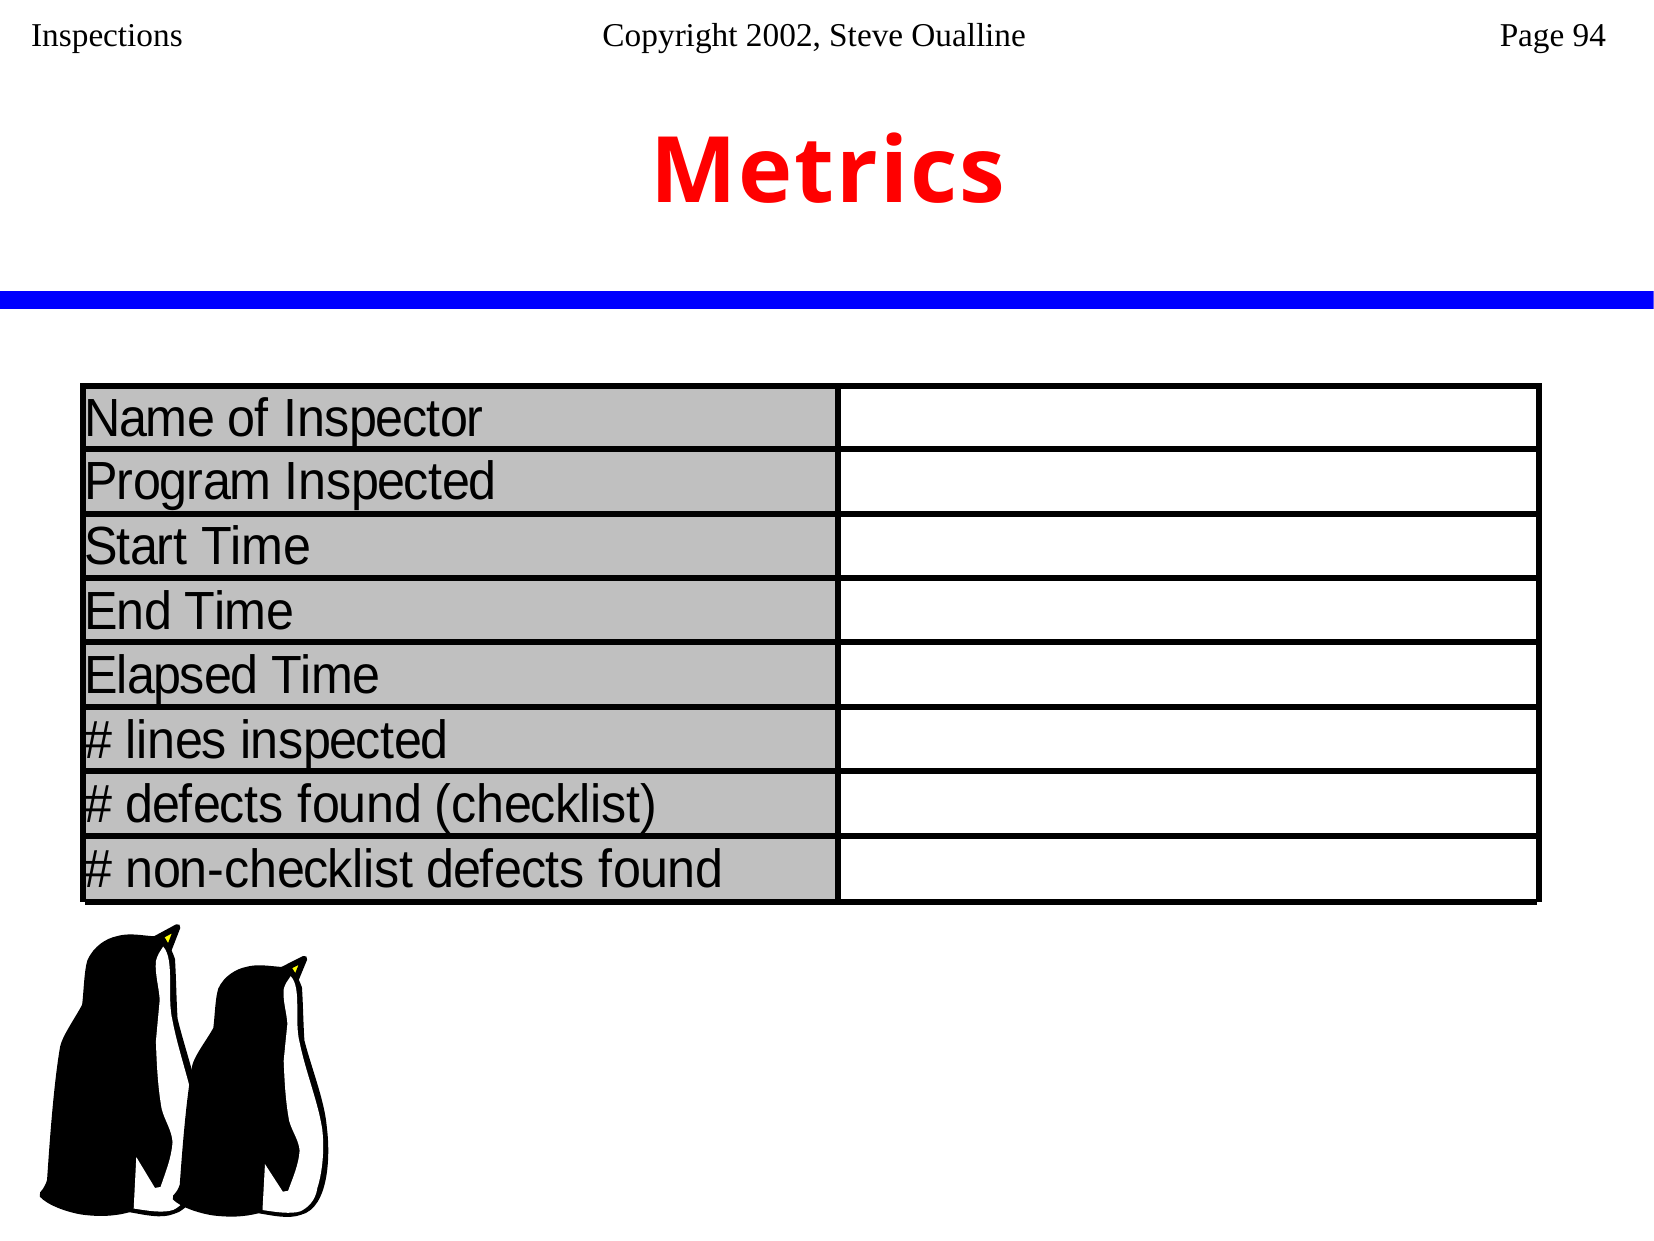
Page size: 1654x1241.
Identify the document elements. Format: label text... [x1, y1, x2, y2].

title Metrics [121, 66, 1534, 269]
chart [78, 380, 1544, 906]
